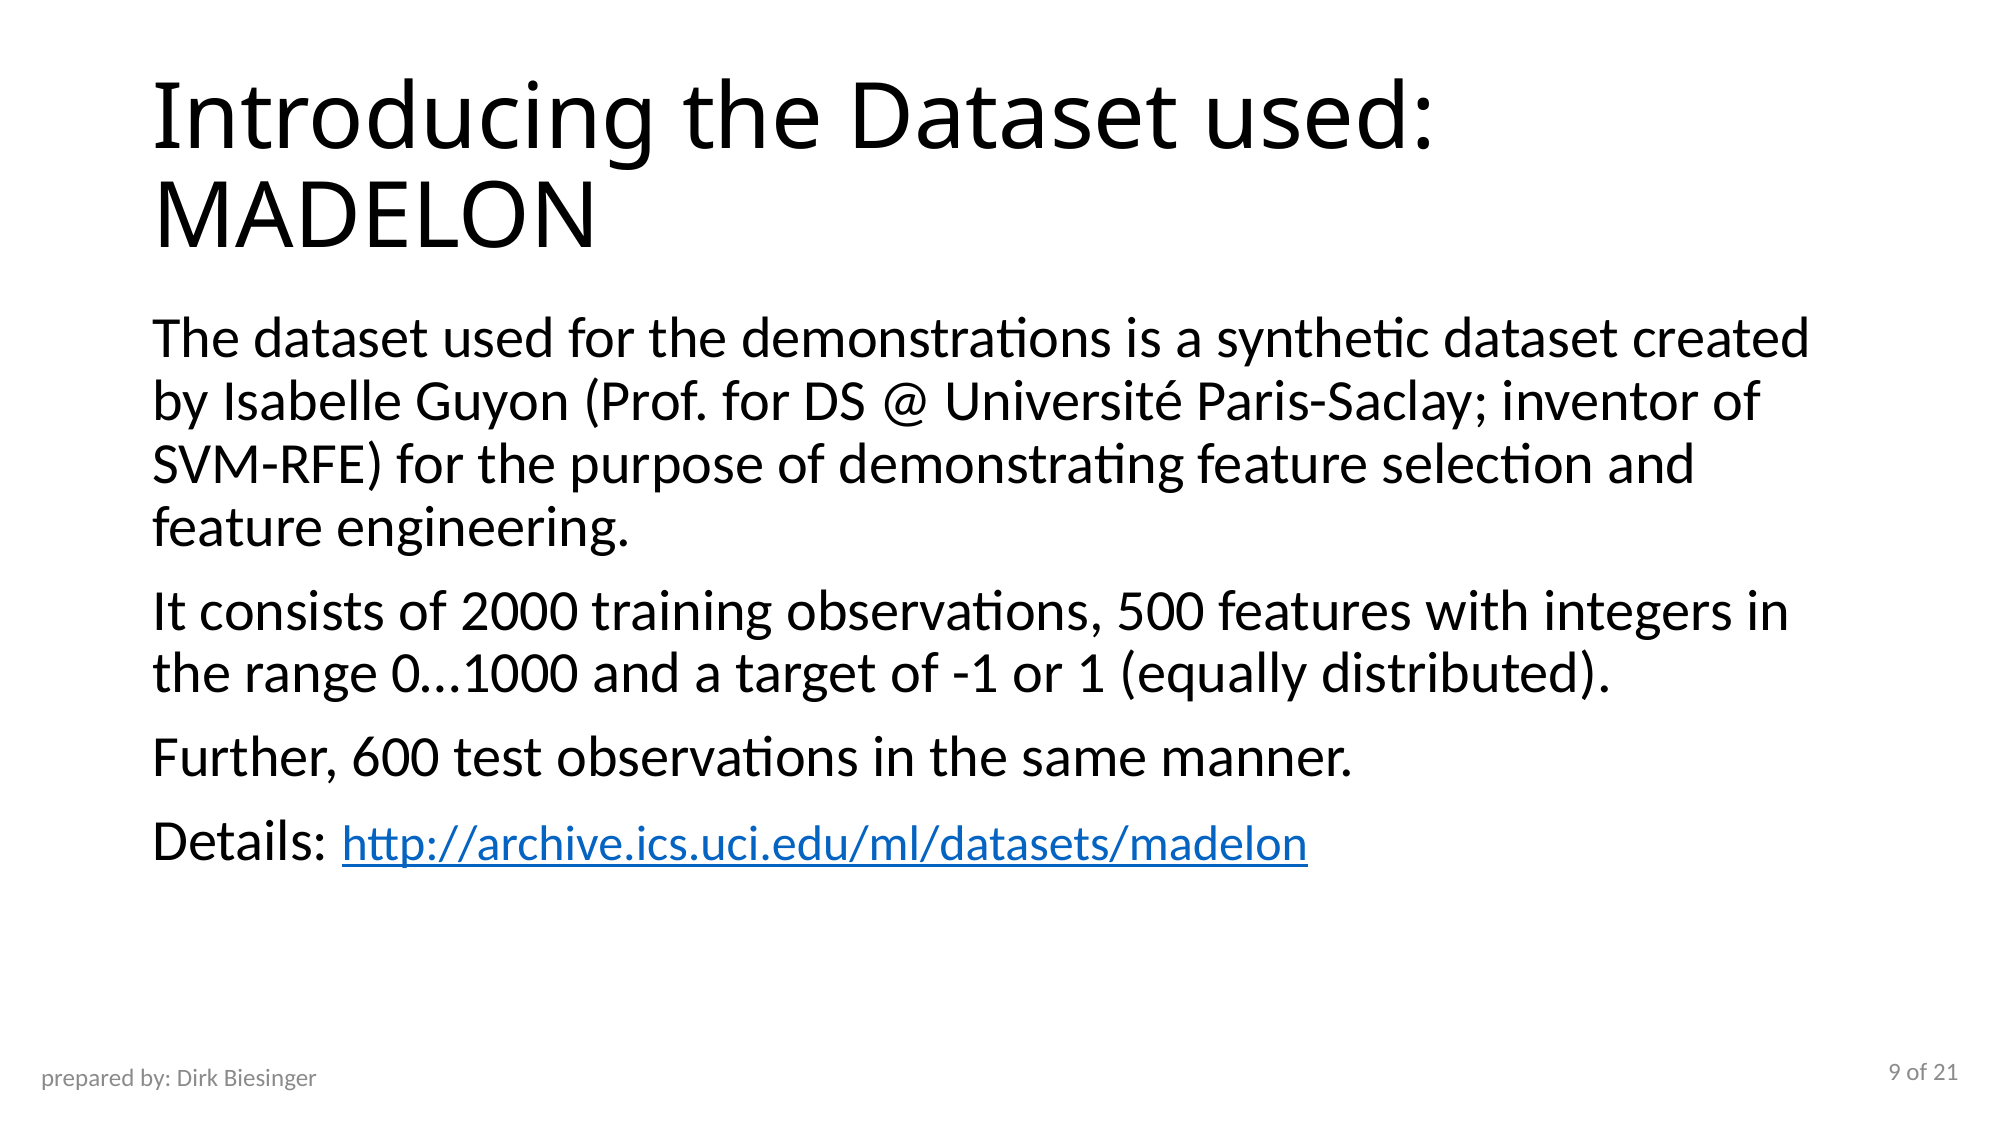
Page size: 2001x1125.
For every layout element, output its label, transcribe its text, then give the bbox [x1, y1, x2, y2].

title Introducing the Dataset used: MADELON [137, 59, 1863, 278]
list The dataset used for the demonstrations is a synthetic dataset created by Isabelle Guyon (Prof. for DS @ Université Paris-Saclay; inventor of SVM-RFE) for the purpose of demonstrating feature selection and feature engineering. It consists of 2000 training observations, 500 features with integers in the range 0…1000 and a target of -1 or 1 (equally distributed). Further, 600 test observations in the same manner. Details: http://archive.ics.uci.edu/ml/datasets/madelon [137, 299, 1863, 1014]
footer prepared by: Dirk Biesinger [26, 1046, 702, 1107]
slide_number <number> of 21 [1523, 1040, 1974, 1101]
